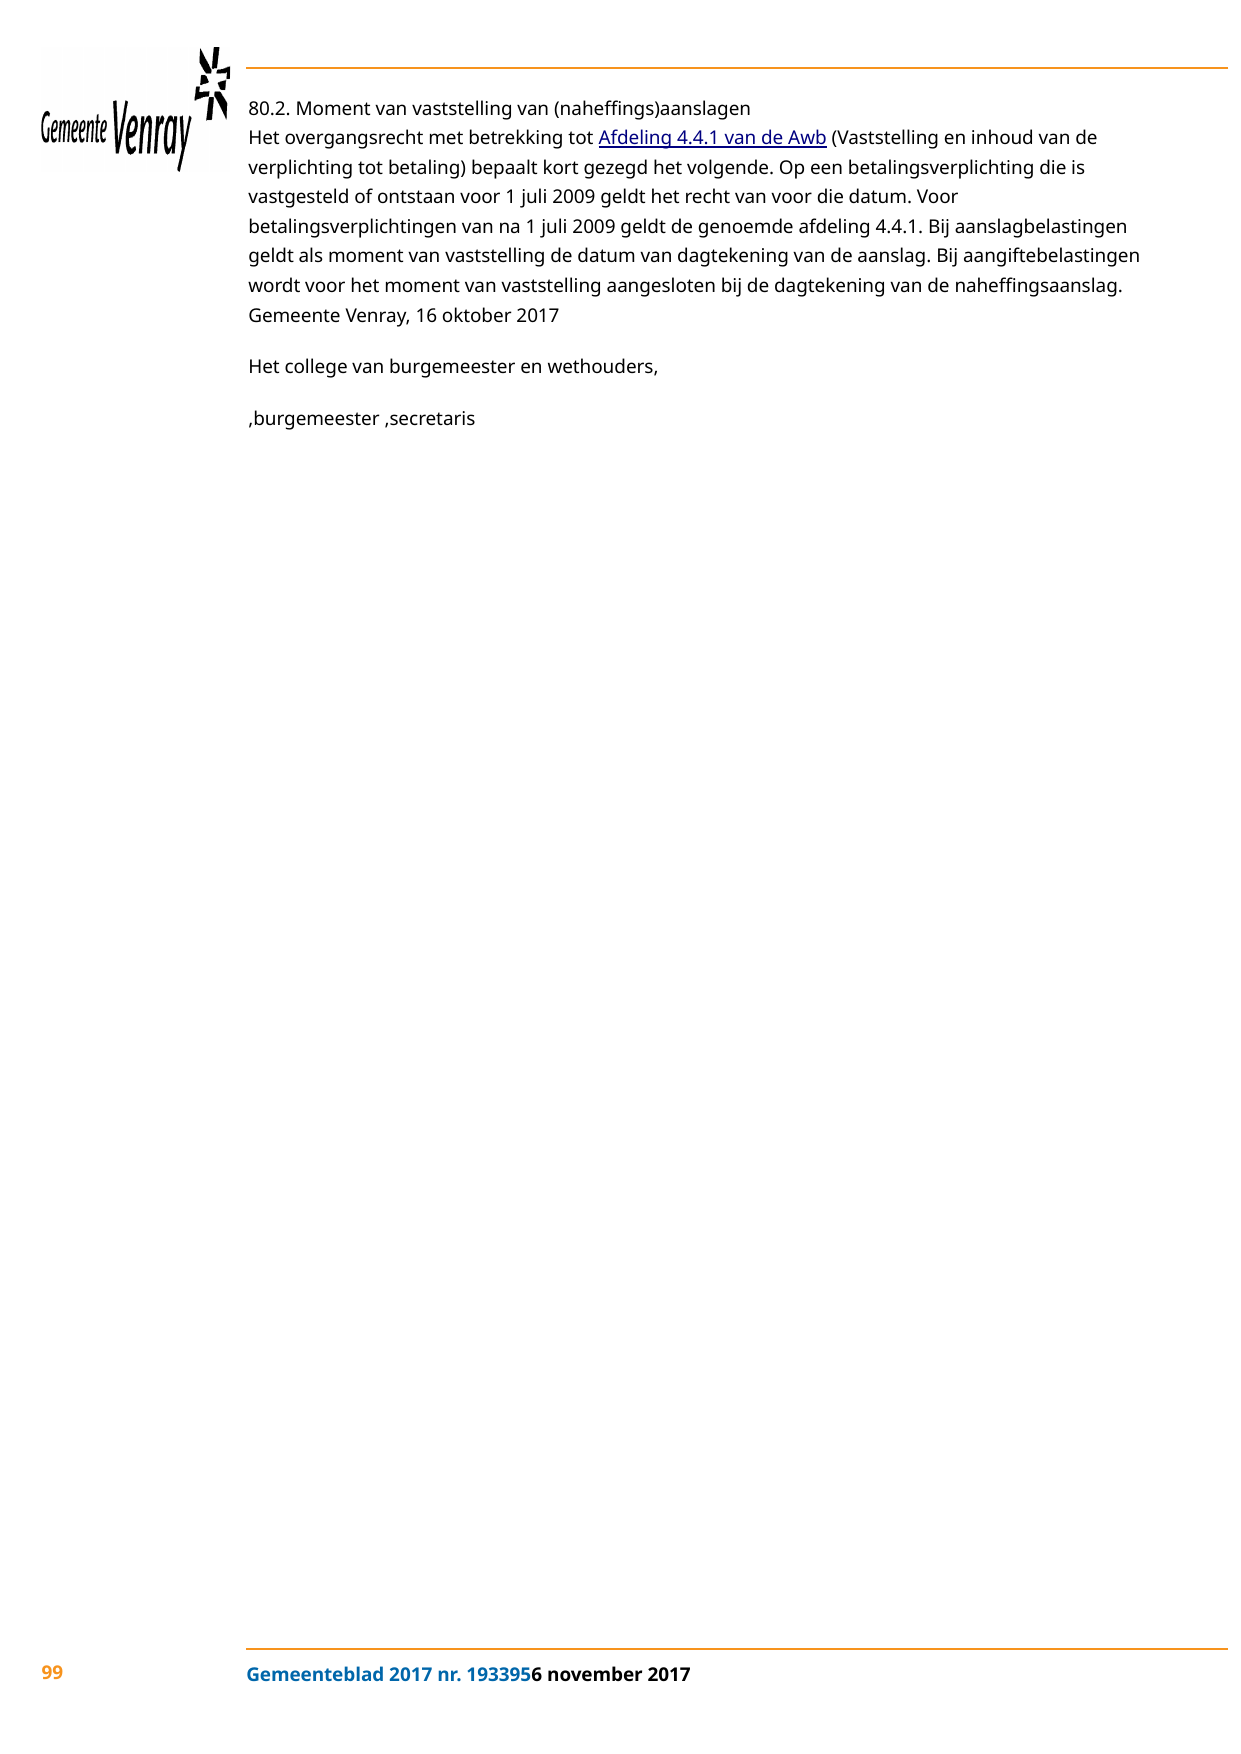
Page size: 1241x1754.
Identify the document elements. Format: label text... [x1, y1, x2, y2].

text Gemeente Venray, 16 oktober 2017 [248, 302, 1152, 328]
text Het overgangsrecht met betrekking tot Afdeling 4.4.1 van de Awb (Vaststelling en inhoud van de verplichting tot betaling) bepaalt kort gezegd het volgende. Op een betalingsverplichting die is vastgesteld of ontstaan voor 1 juli 2009 geldt het recht van voor die datum. Voor betalingsverplichtingen van na 1 juli 2009 geldt de genoemde afdeling 4.4.1. Bij aanslagbelastingen geldt als moment van vaststelling de datum van dagtekening van de aanslag. Bij aangiftebelastingen wordt voor het moment van vaststelling aangesloten bij de dagtekening van de naheffingsaanslag. [248, 124, 1152, 298]
text ,burgemeester ,secretaris [248, 405, 1152, 431]
picture [41, 47, 231, 172]
text Het college van burgemeester en wethouders, [248, 353, 1152, 379]
text 80.2. Moment van vaststelling van (naheffings)aanslagen [248, 95, 1152, 121]
